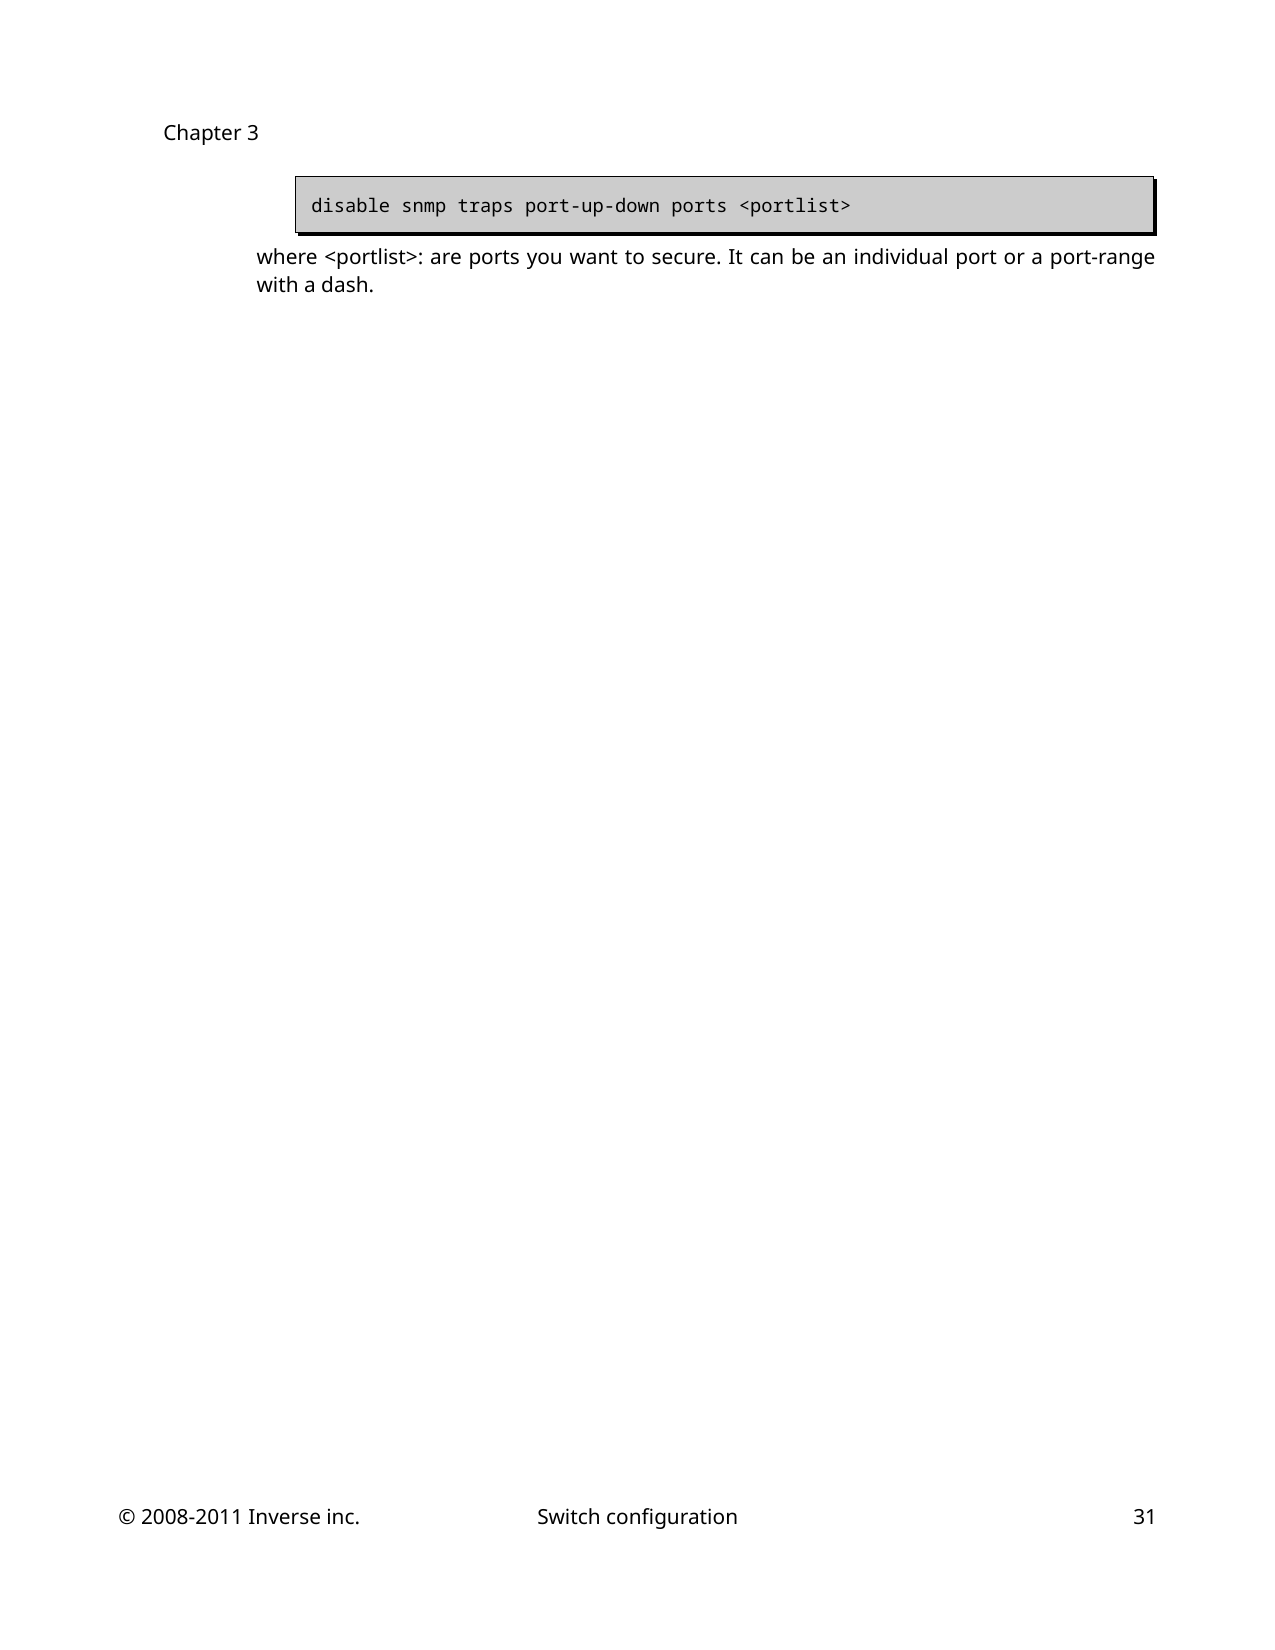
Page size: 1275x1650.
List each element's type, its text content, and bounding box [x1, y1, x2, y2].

text disable snmp traps port-up-down ports <portlist> [296, 177, 1153, 232]
text where <portlist>: are ports you want to secure. It can be an individual port or a port-range with a dash. [256, 242, 1157, 299]
